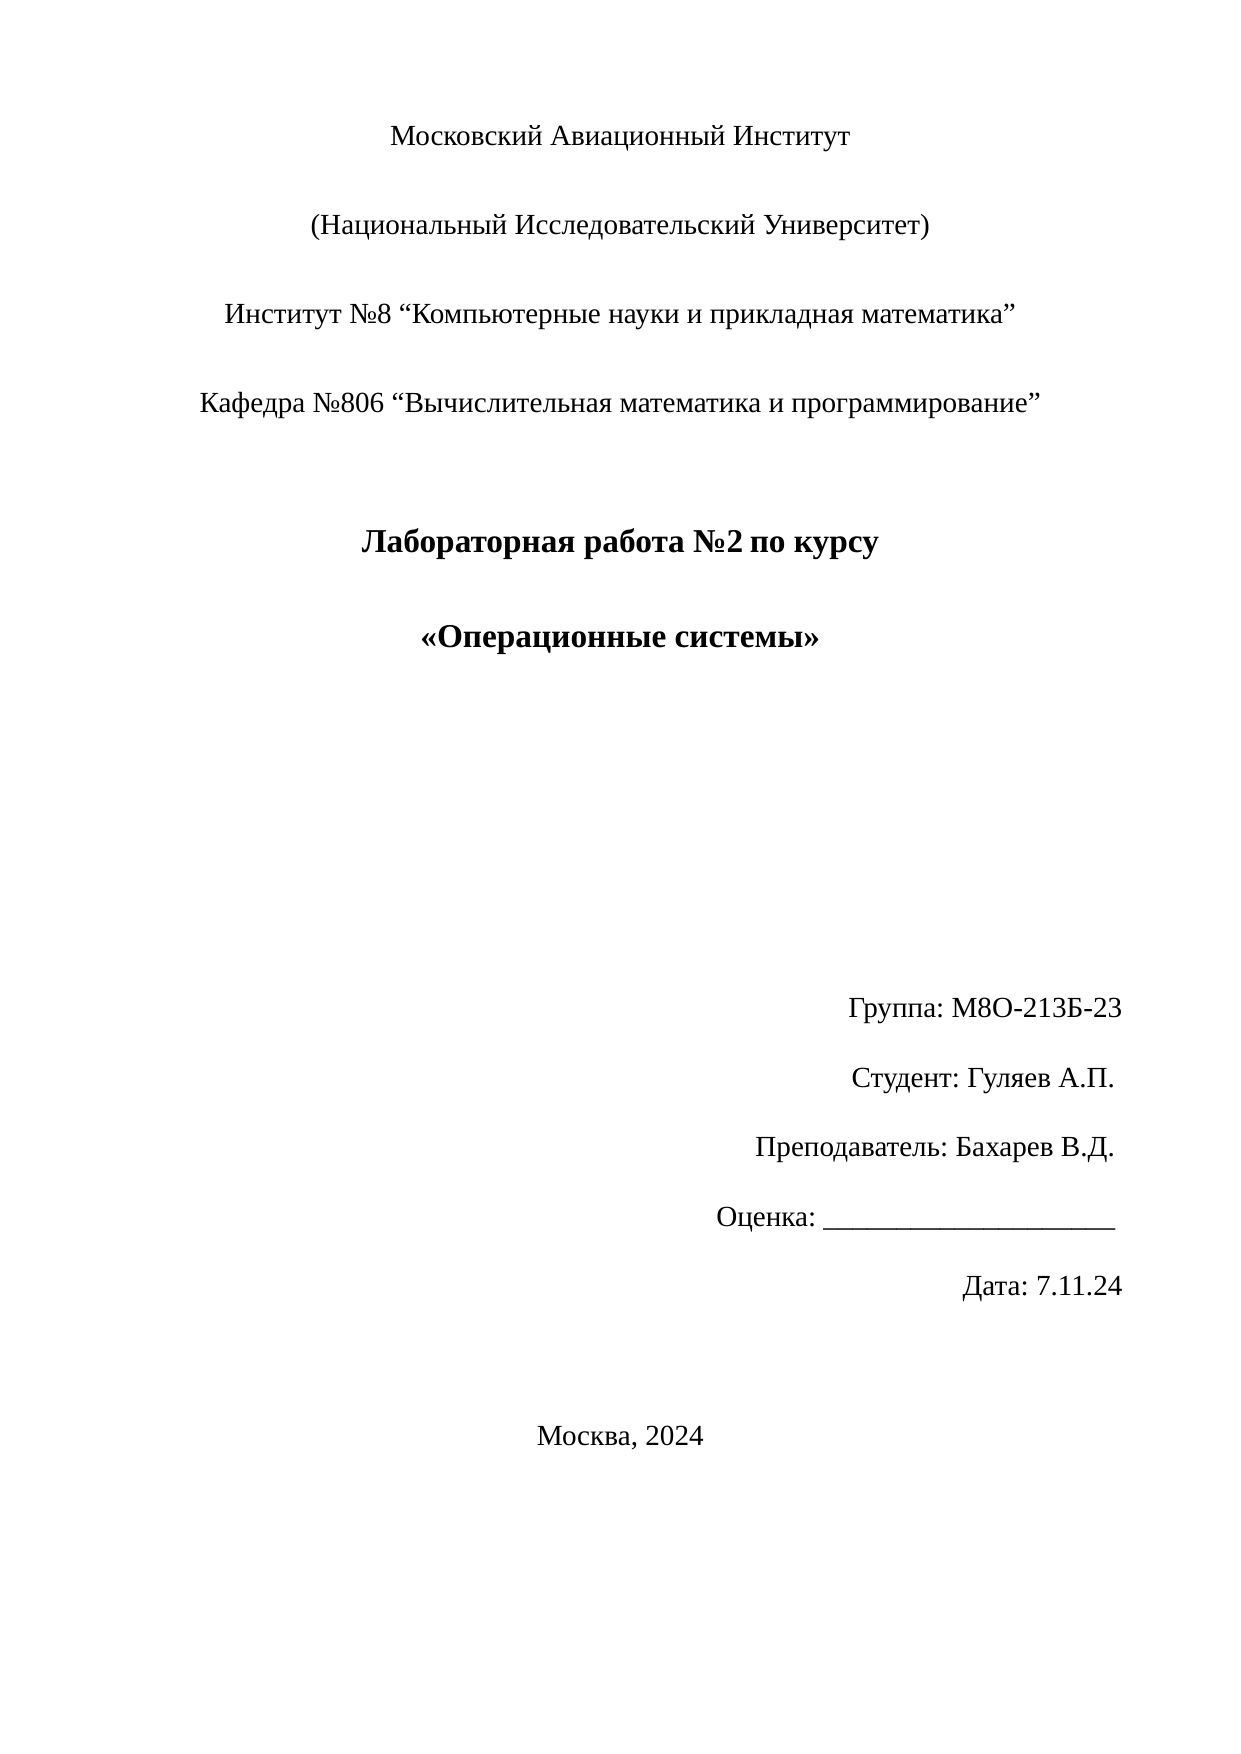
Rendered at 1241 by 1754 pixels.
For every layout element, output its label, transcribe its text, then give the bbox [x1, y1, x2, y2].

text Кафедра №806 “Вычислительная математика и программирование” [118, 385, 1122, 418]
text Группа: М8О-213Б-23 [118, 991, 1122, 1024]
text Преподаватель: Бахарев В.Д. [118, 1129, 1122, 1163]
text Оценка: ____________________ [118, 1199, 1122, 1232]
text Московский Авиационный Институт [118, 118, 1122, 152]
text (Национальный Исследовательский Университет) [118, 207, 1122, 241]
text Студент: Гуляев А.П. [118, 1060, 1122, 1093]
text Институт №8 “Компьютерные науки и прикладная математика” [118, 296, 1122, 329]
text Дата: 7.11.24 [118, 1268, 1122, 1302]
text Москва, 2024 [118, 1418, 1122, 1452]
text «Операционные системы» [118, 617, 1122, 655]
text Лабораторная работа №2 по курсу [118, 522, 1122, 560]
